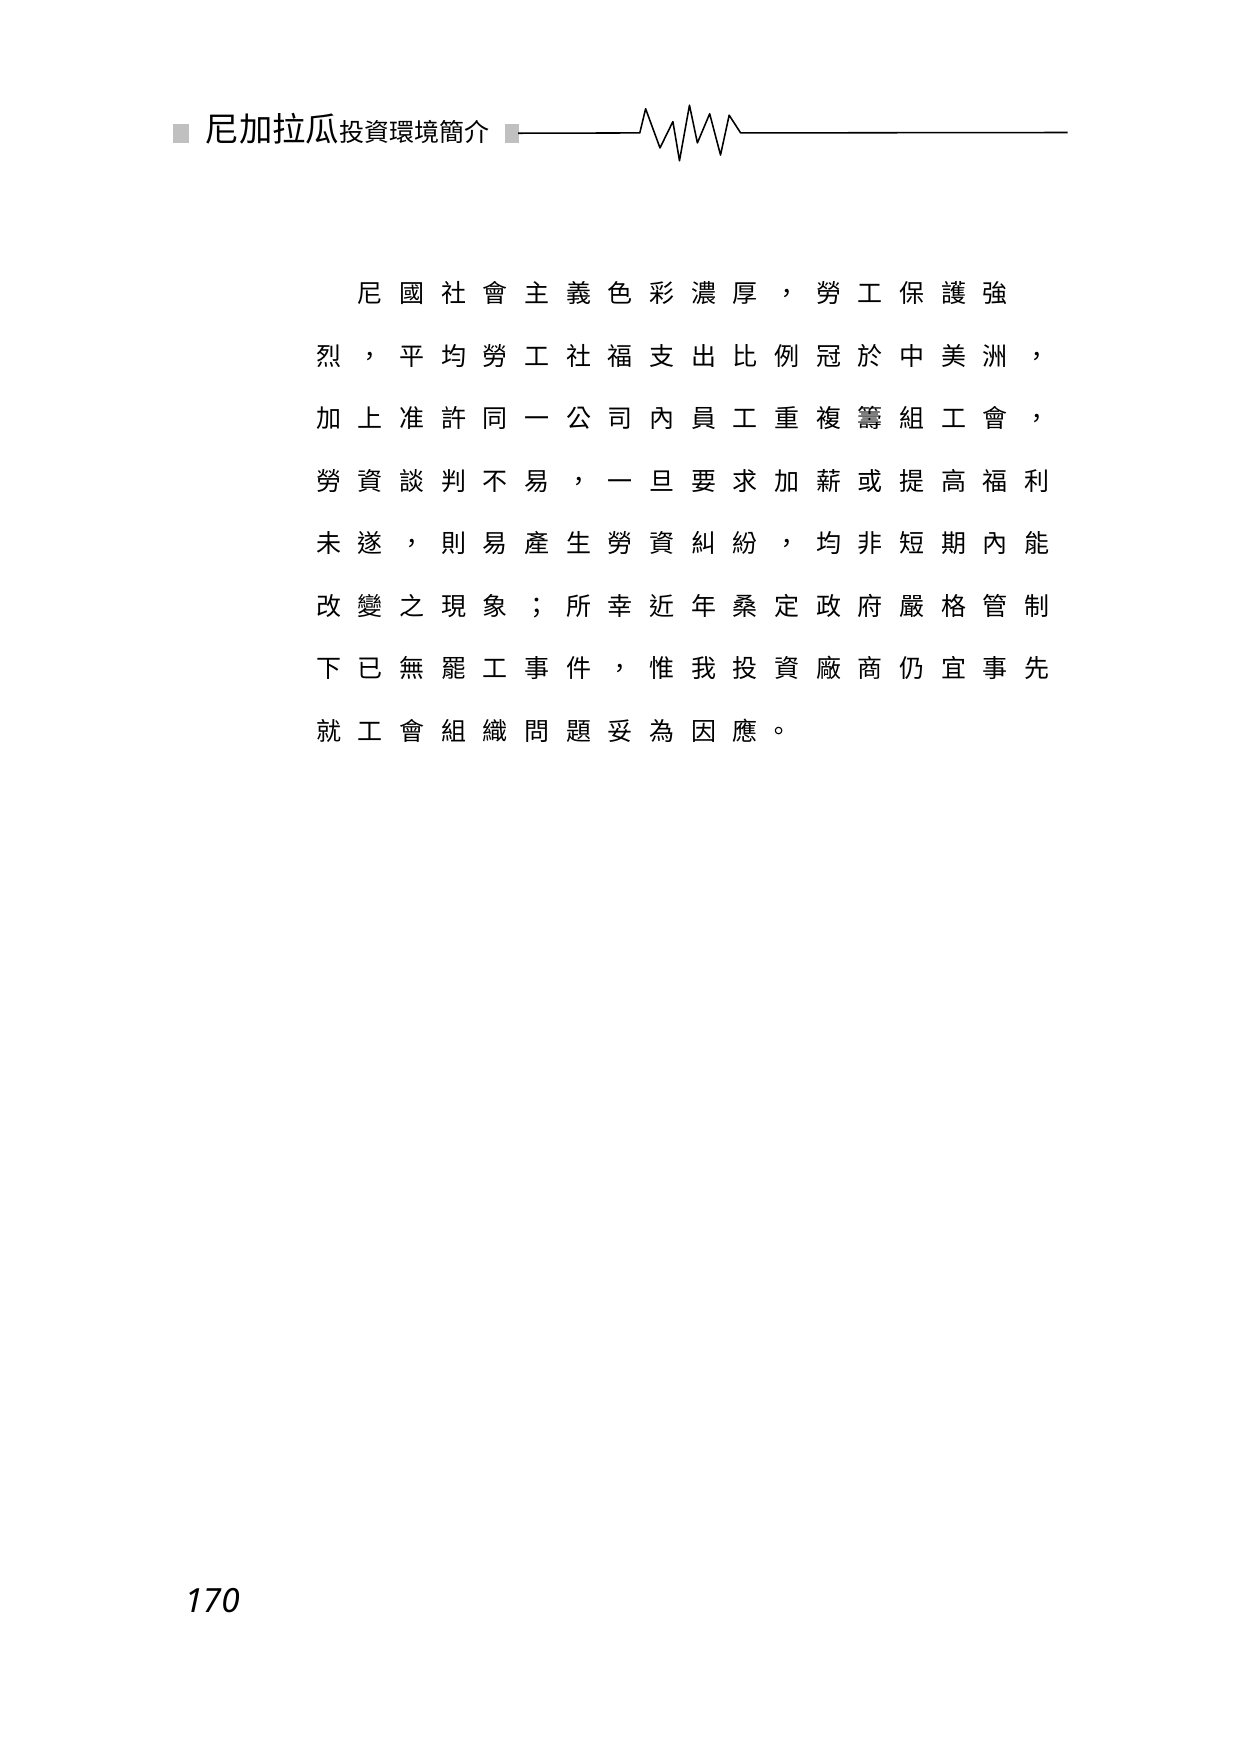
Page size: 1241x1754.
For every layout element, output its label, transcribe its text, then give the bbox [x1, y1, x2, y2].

text 尼國社會主義色彩濃厚，勞工保護強烈，平均勞工社福支出比例冠於中美洲，加上准許同一公司內員工重複籌組工會，勞資談判不易，一旦要求加薪或提高福利未遂，則易產生勞資糾紛，均非短期內能改變之現象；所幸近年桑定政府嚴格管制下已無罷工事件，惟我投資廠商仍宜事先就工會組織問題妥為因應。 [281, 250, 1058, 750]
